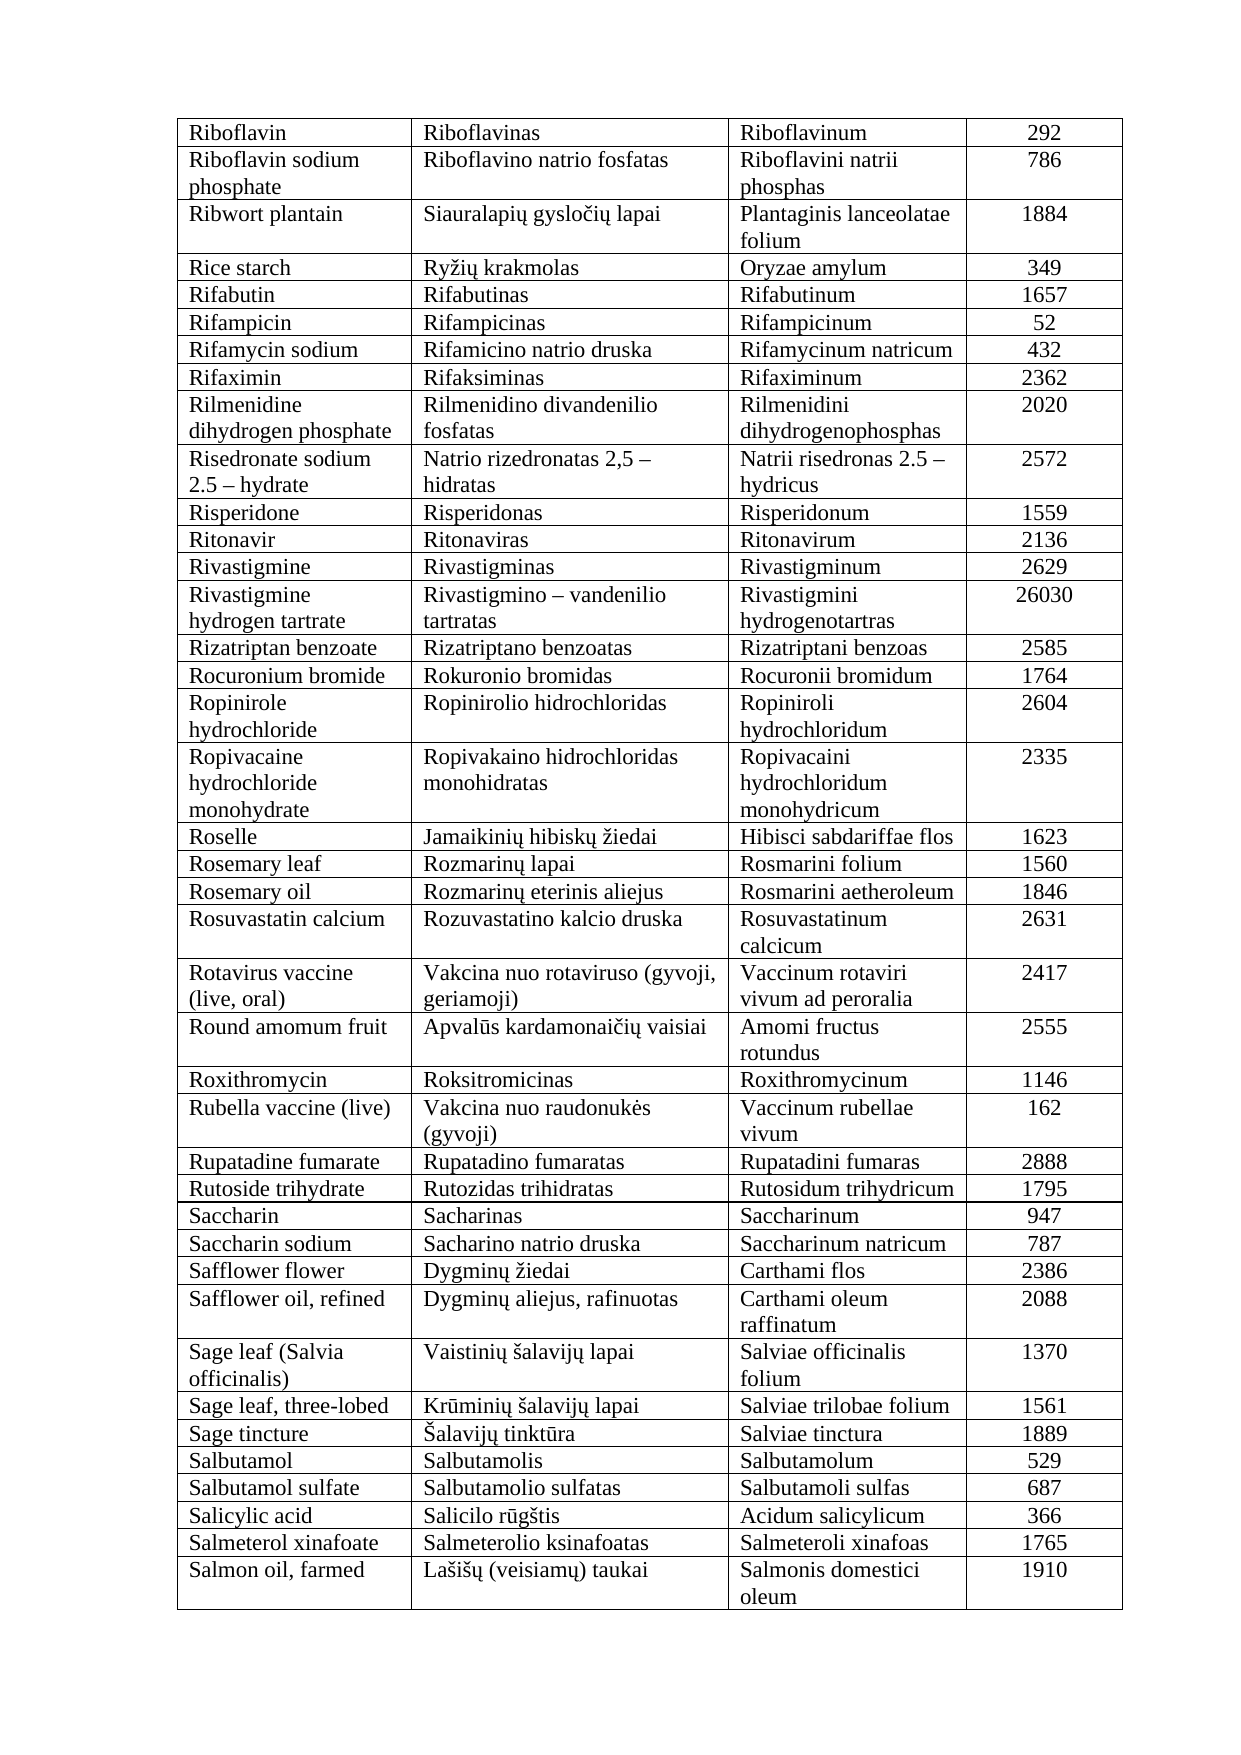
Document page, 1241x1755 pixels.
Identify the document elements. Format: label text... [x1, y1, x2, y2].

table_cell Carthami flos [729, 1257, 966, 1284]
table_cell Ritonaviras [412, 526, 728, 552]
table_cell Saccharin [178, 1203, 411, 1229]
table_cell Riboflavino natrio fosfatas [412, 147, 728, 199]
table_cell 1889 [967, 1420, 1122, 1446]
table_cell Rifaximinum [729, 364, 966, 390]
table_cell Rifamycin sodium [178, 336, 411, 363]
table_cell Risedronate sodium 2.5 – hydrate [178, 445, 411, 497]
table_cell Rice starch [178, 254, 411, 280]
table_cell Ropivacaine hydrochloride monohydrate [178, 743, 411, 822]
table_cell Riboflavin sodium phosphate [178, 147, 411, 199]
table_cell Rifaksiminas [412, 364, 728, 390]
table_cell Risperidone [178, 499, 411, 525]
table_cell Rifabutinas [412, 281, 728, 308]
table_cell 1623 [967, 823, 1122, 849]
table_cell 1561 [967, 1392, 1122, 1418]
table_cell Riboflavinum [729, 119, 966, 146]
table_cell Rutoside trihydrate [178, 1175, 411, 1201]
table_cell Plantaginis lanceolatae folium [729, 200, 966, 253]
table_cell 1657 [967, 281, 1122, 308]
table_cell Rifamicino natrio druska [412, 336, 728, 363]
table_cell 2604 [967, 689, 1122, 742]
table_cell Acidum salicylicum [729, 1502, 966, 1528]
table_cell Rifaximin [178, 364, 411, 390]
table_cell 1370 [967, 1339, 1122, 1391]
table_cell Ropinirolio hidrochloridas [412, 689, 728, 742]
table_cell Riboflavin [178, 119, 411, 146]
table_cell Roxithromycin [178, 1067, 411, 1093]
table_cell Rocuronii bromidum [729, 662, 966, 688]
table_cell Šalavijų tinktūra [412, 1420, 728, 1446]
table_cell Salbutamol sulfate [178, 1474, 411, 1501]
table_cell Riboflavini natrii phosphas [729, 147, 966, 199]
table_cell Ropivakaino hidrochloridas monohidratas [412, 743, 728, 822]
table_cell Riboflavinas [412, 119, 728, 146]
table_cell Risperidonas [412, 499, 728, 525]
table_cell 2136 [967, 526, 1122, 552]
table_cell Salviae tinctura [729, 1420, 966, 1446]
table_cell Rilmenidine dihydrogen phosphate [178, 391, 411, 444]
table_cell Saccharinum natricum [729, 1230, 966, 1256]
table_cell 2020 [967, 391, 1122, 444]
table_cell Vakcina nuo raudonukės (gyvoji) [412, 1094, 728, 1147]
table_cell 529 [967, 1447, 1122, 1473]
table_cell 787 [967, 1230, 1122, 1256]
table_cell 2088 [967, 1285, 1122, 1337]
table_cell Saccharin sodium [178, 1230, 411, 1256]
table_cell Carthami oleum raffinatum [729, 1285, 966, 1337]
table_cell Safflower oil, refined [178, 1285, 411, 1337]
table_cell Rupatadini fumaras [729, 1148, 966, 1174]
table_cell Rivastigmino – vandenilio tartratas [412, 581, 728, 633]
table_cell Natrii risedronas 2.5 – hydricus [729, 445, 966, 497]
table_cell 2417 [967, 959, 1122, 1012]
table_cell Salmeterol xinafoate [178, 1529, 411, 1556]
table_cell Salmeteroli xinafoas [729, 1529, 966, 1556]
table_cell 26030 [967, 581, 1122, 633]
table_cell 292 [967, 119, 1122, 146]
table_cell Salbutamolio sulfatas [412, 1474, 728, 1501]
table_cell Ritonavirum [729, 526, 966, 552]
table_cell Rizatriptano benzoatas [412, 635, 728, 661]
table_cell Saccharinum [729, 1203, 966, 1229]
table_cell 2555 [967, 1013, 1122, 1066]
table_cell Rozmarinų lapai [412, 851, 728, 877]
table_cell Ritonavir [178, 526, 411, 552]
table_cell Salmonis domestici oleum [729, 1557, 966, 1609]
table_cell Oryzae amylum [729, 254, 966, 280]
table_cell Salviae officinalis folium [729, 1339, 966, 1391]
table_cell Jamaikinių hibiskų žiedai [412, 823, 728, 849]
table_cell Hibisci sabdariffae flos [729, 823, 966, 849]
table_cell 2631 [967, 905, 1122, 958]
table_cell 2585 [967, 635, 1122, 661]
table_cell Rosuvastatinum calcicum [729, 905, 966, 958]
table_cell Ropinirole hydrochloride [178, 689, 411, 742]
table_cell Vaccinum rotaviri vivum ad peroralia [729, 959, 966, 1012]
table_cell Salicilo rūgštis [412, 1502, 728, 1528]
table_cell Salbutamolis [412, 1447, 728, 1473]
table_cell Risperidonum [729, 499, 966, 525]
table_cell Vaistinių šalavijų lapai [412, 1339, 728, 1391]
table_cell Natrio rizedronatas 2,5 – hidratas [412, 445, 728, 497]
table_cell Sage tincture [178, 1420, 411, 1446]
table_cell Rozuvastatino kalcio druska [412, 905, 728, 958]
table_cell 2629 [967, 553, 1122, 580]
table_cell Rutozidas trihidratas [412, 1175, 728, 1201]
table_cell Rupatadino fumaratas [412, 1148, 728, 1174]
table_cell Dygminų žiedai [412, 1257, 728, 1284]
table_cell Krūminių šalavijų lapai [412, 1392, 728, 1418]
table_cell Rivastigmine [178, 553, 411, 580]
table_cell Ropivacaini hydrochloridum monohydricum [729, 743, 966, 822]
table_cell Rozmarinų eterinis aliejus [412, 878, 728, 904]
table_cell Rosmarini aetheroleum [729, 878, 966, 904]
table_cell 2888 [967, 1148, 1122, 1174]
table_cell Amomi fructus rotundus [729, 1013, 966, 1066]
table_cell Rosemary oil [178, 878, 411, 904]
table_cell Sage leaf, three-lobed [178, 1392, 411, 1418]
table_cell 1560 [967, 851, 1122, 877]
table_cell Rutosidum trihydricum [729, 1175, 966, 1201]
table_cell 2572 [967, 445, 1122, 497]
table_cell 1910 [967, 1557, 1122, 1609]
table_cell Roxithromycinum [729, 1067, 966, 1093]
table_cell 2386 [967, 1257, 1122, 1284]
table_cell Rilmenidino divandenilio fosfatas [412, 391, 728, 444]
table_cell Rubella vaccine (live) [178, 1094, 411, 1147]
table_cell Salbutamoli sulfas [729, 1474, 966, 1501]
table_cell 2362 [967, 364, 1122, 390]
table_cell Rifabutinum [729, 281, 966, 308]
table_cell 2335 [967, 743, 1122, 822]
table_cell 786 [967, 147, 1122, 199]
table_cell Salbutamolum [729, 1447, 966, 1473]
table_cell 1795 [967, 1175, 1122, 1201]
table_cell Round amomum fruit [178, 1013, 411, 1066]
table_cell Rivastigminas [412, 553, 728, 580]
table_cell Rifabutin [178, 281, 411, 308]
table_cell 1559 [967, 499, 1122, 525]
table_cell 432 [967, 336, 1122, 363]
table_cell 349 [967, 254, 1122, 280]
table_cell 1765 [967, 1529, 1122, 1556]
table_cell 947 [967, 1203, 1122, 1229]
table_cell Rosemary leaf [178, 851, 411, 877]
table_cell Vaccinum rubellae vivum [729, 1094, 966, 1147]
table_cell 1884 [967, 200, 1122, 253]
table_cell Apvalūs kardamonaičių vaisiai [412, 1013, 728, 1066]
table_cell 162 [967, 1094, 1122, 1147]
table_cell Rifampicinum [729, 309, 966, 335]
table_cell 1846 [967, 878, 1122, 904]
table_cell Rifampicinas [412, 309, 728, 335]
table_cell Rupatadine fumarate [178, 1148, 411, 1174]
table_cell Rocuronium bromide [178, 662, 411, 688]
table_cell Rivastigmine hydrogen tartrate [178, 581, 411, 633]
table_cell Ryžių krakmolas [412, 254, 728, 280]
table_cell 52 [967, 309, 1122, 335]
table_cell Vakcina nuo rotaviruso (gyvoji, geriamoji) [412, 959, 728, 1012]
table_cell Ribwort plantain [178, 200, 411, 253]
table_cell Lašišų (veisiamų) taukai [412, 1557, 728, 1609]
table_cell Rizatriptan benzoate [178, 635, 411, 661]
table_cell Rifamycinum natricum [729, 336, 966, 363]
table_cell 1146 [967, 1067, 1122, 1093]
table_cell Salmeterolio ksinafoatas [412, 1529, 728, 1556]
table_cell Rizatriptani benzoas [729, 635, 966, 661]
table_cell Salicylic acid [178, 1502, 411, 1528]
table_cell Rosuvastatin calcium [178, 905, 411, 958]
table_cell Rosmarini folium [729, 851, 966, 877]
table_cell Rivastigmini hydrogenotartras [729, 581, 966, 633]
table_cell Rotavirus vaccine (live, oral) [178, 959, 411, 1012]
table_cell 1764 [967, 662, 1122, 688]
table_cell Rivastigminum [729, 553, 966, 580]
table_cell Salmon oil, farmed [178, 1557, 411, 1609]
table_cell Roselle [178, 823, 411, 849]
table_cell Ropiniroli hydrochloridum [729, 689, 966, 742]
table_cell Sacharino natrio druska [412, 1230, 728, 1256]
table_cell Dygminų aliejus, rafinuotas [412, 1285, 728, 1337]
table_cell 687 [967, 1474, 1122, 1501]
table_cell Salbutamol [178, 1447, 411, 1473]
table_cell Safflower flower [178, 1257, 411, 1284]
table_cell Salviae trilobae folium [729, 1392, 966, 1418]
table_cell Siauralapių gysločių lapai [412, 200, 728, 253]
table_cell 366 [967, 1502, 1122, 1528]
table_cell Sacharinas [412, 1203, 728, 1229]
table_cell Rilmenidini dihydrogenophosphas [729, 391, 966, 444]
table_cell Rokuronio bromidas [412, 662, 728, 688]
table_cell Roksitromicinas [412, 1067, 728, 1093]
table_cell Rifampicin [178, 309, 411, 335]
table_cell Sage leaf (Salvia officinalis) [178, 1339, 411, 1391]
